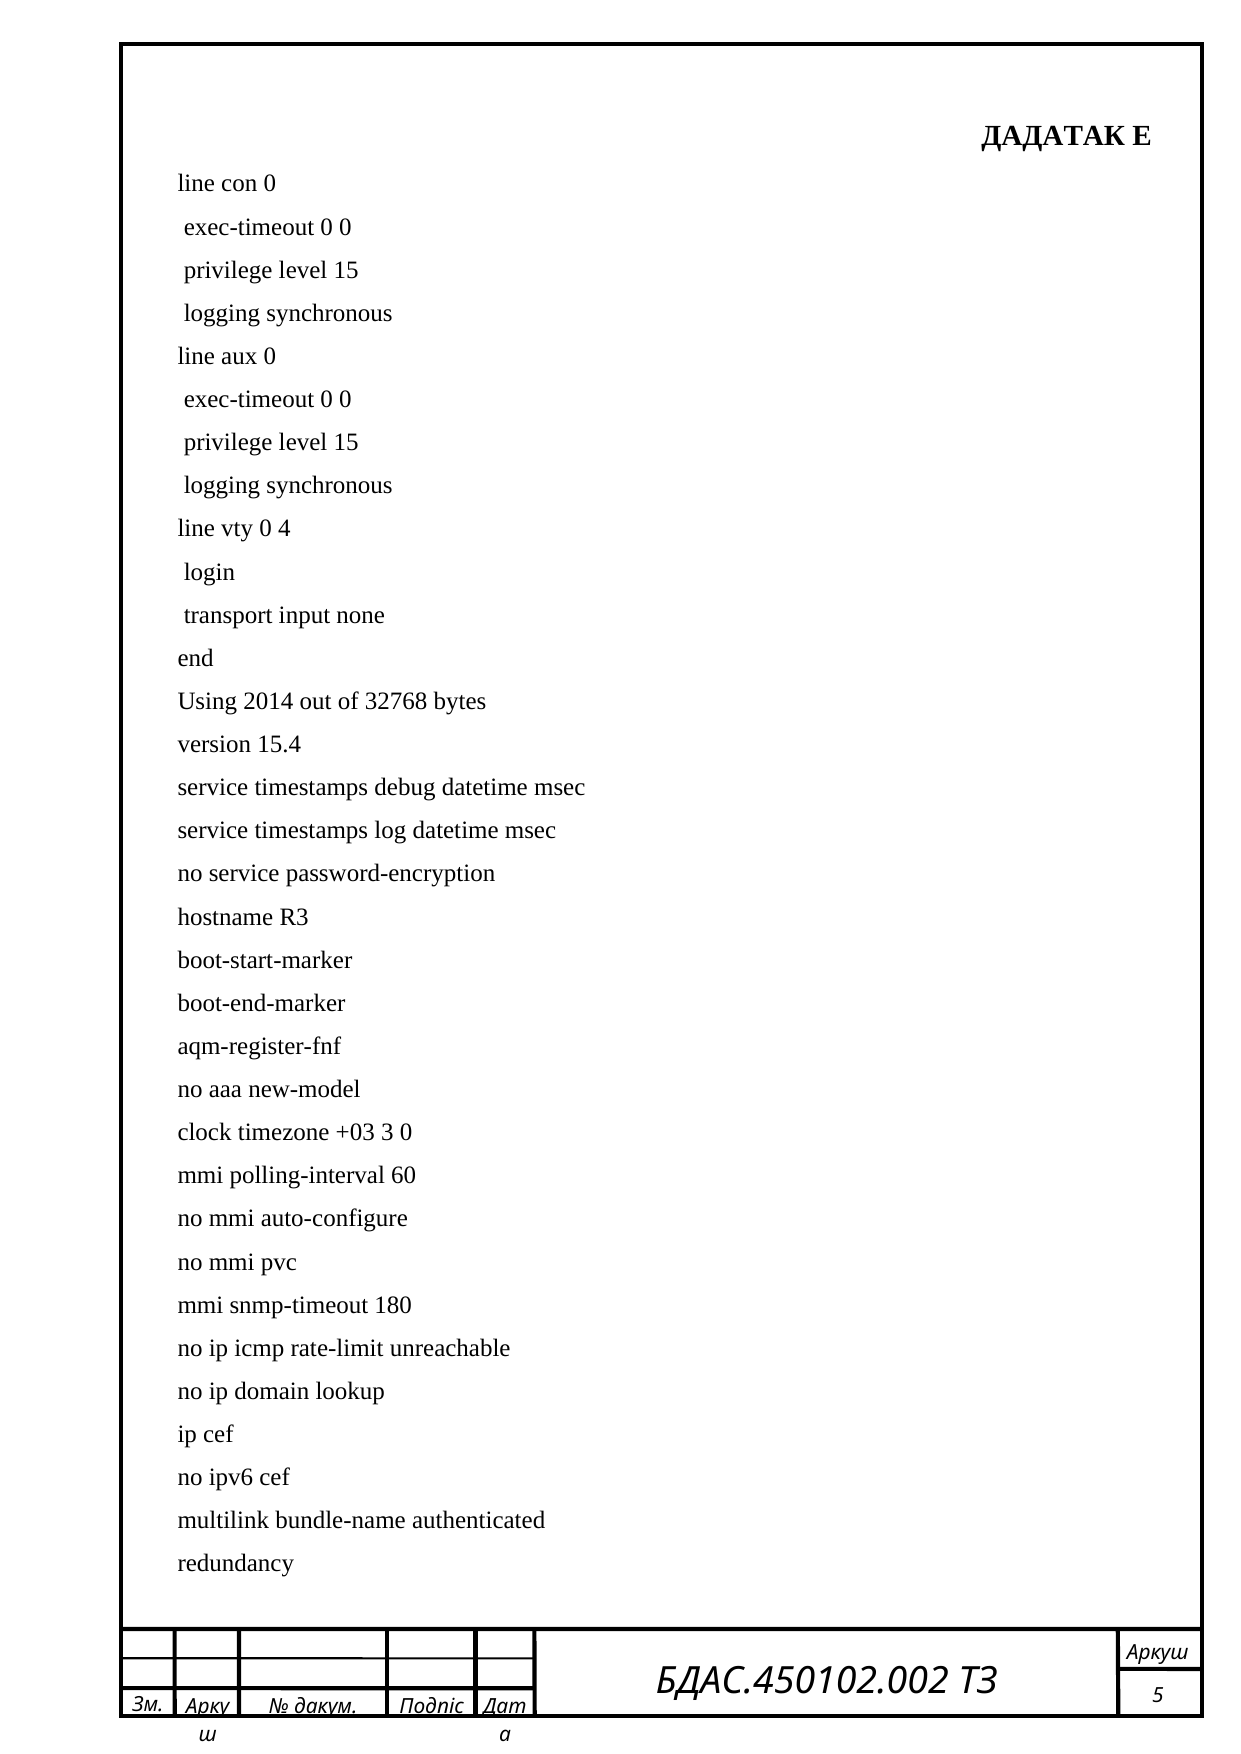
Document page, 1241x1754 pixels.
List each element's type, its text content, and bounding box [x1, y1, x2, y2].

subtitle Using 2014 out of 32768 bytes [177, 686, 1152, 715]
subtitle transport input none [177, 600, 1152, 628]
subtitle no aaa new-model [177, 1074, 1152, 1103]
subtitle multilink bundle-name authenticated [177, 1505, 1152, 1534]
subtitle exec-timeout 0 0 [177, 384, 1152, 413]
subtitle service timestamps debug datetime msec [177, 772, 1152, 801]
subtitle line con 0 [177, 168, 1152, 197]
subtitle logging synchronous [177, 470, 1152, 499]
subtitle clock timezone +03 3 0 [177, 1117, 1152, 1146]
subtitle line vty 0 4 [177, 513, 1152, 542]
subtitle no ipv6 cef [177, 1462, 1152, 1491]
subtitle boot-start-marker [177, 945, 1152, 973]
subtitle line aux 0 [177, 341, 1152, 370]
subtitle privilege level 15 [177, 255, 1152, 283]
subtitle no ip icmp rate-limit unreachable [177, 1333, 1152, 1362]
subtitle end [177, 643, 1152, 672]
subtitle mmi polling-interval 60 [177, 1160, 1152, 1189]
subtitle no mmi auto-configure [177, 1203, 1152, 1232]
subtitle ip cef [177, 1419, 1152, 1448]
subtitle mmi snmp-timeout 180 [177, 1290, 1152, 1318]
subtitle logging synchronous [177, 298, 1152, 327]
subtitle hostname R3 [177, 902, 1152, 930]
subtitle no service password-encryption [177, 858, 1152, 887]
subtitle privilege level 15 [177, 427, 1152, 456]
subtitle ДАДАТАК E [177, 118, 1152, 152]
subtitle version 15.4 [177, 729, 1152, 758]
subtitle exec-timeout 0 0 [177, 212, 1152, 240]
subtitle no mmi pvc [177, 1247, 1152, 1275]
subtitle aqm-register-fnf [177, 1031, 1152, 1060]
subtitle no ip domain lookup [177, 1376, 1152, 1405]
subtitle redundancy [177, 1548, 1152, 1577]
subtitle service timestamps log datetime msec [177, 815, 1152, 844]
subtitle boot-end-marker [177, 988, 1152, 1017]
subtitle login [177, 557, 1152, 585]
